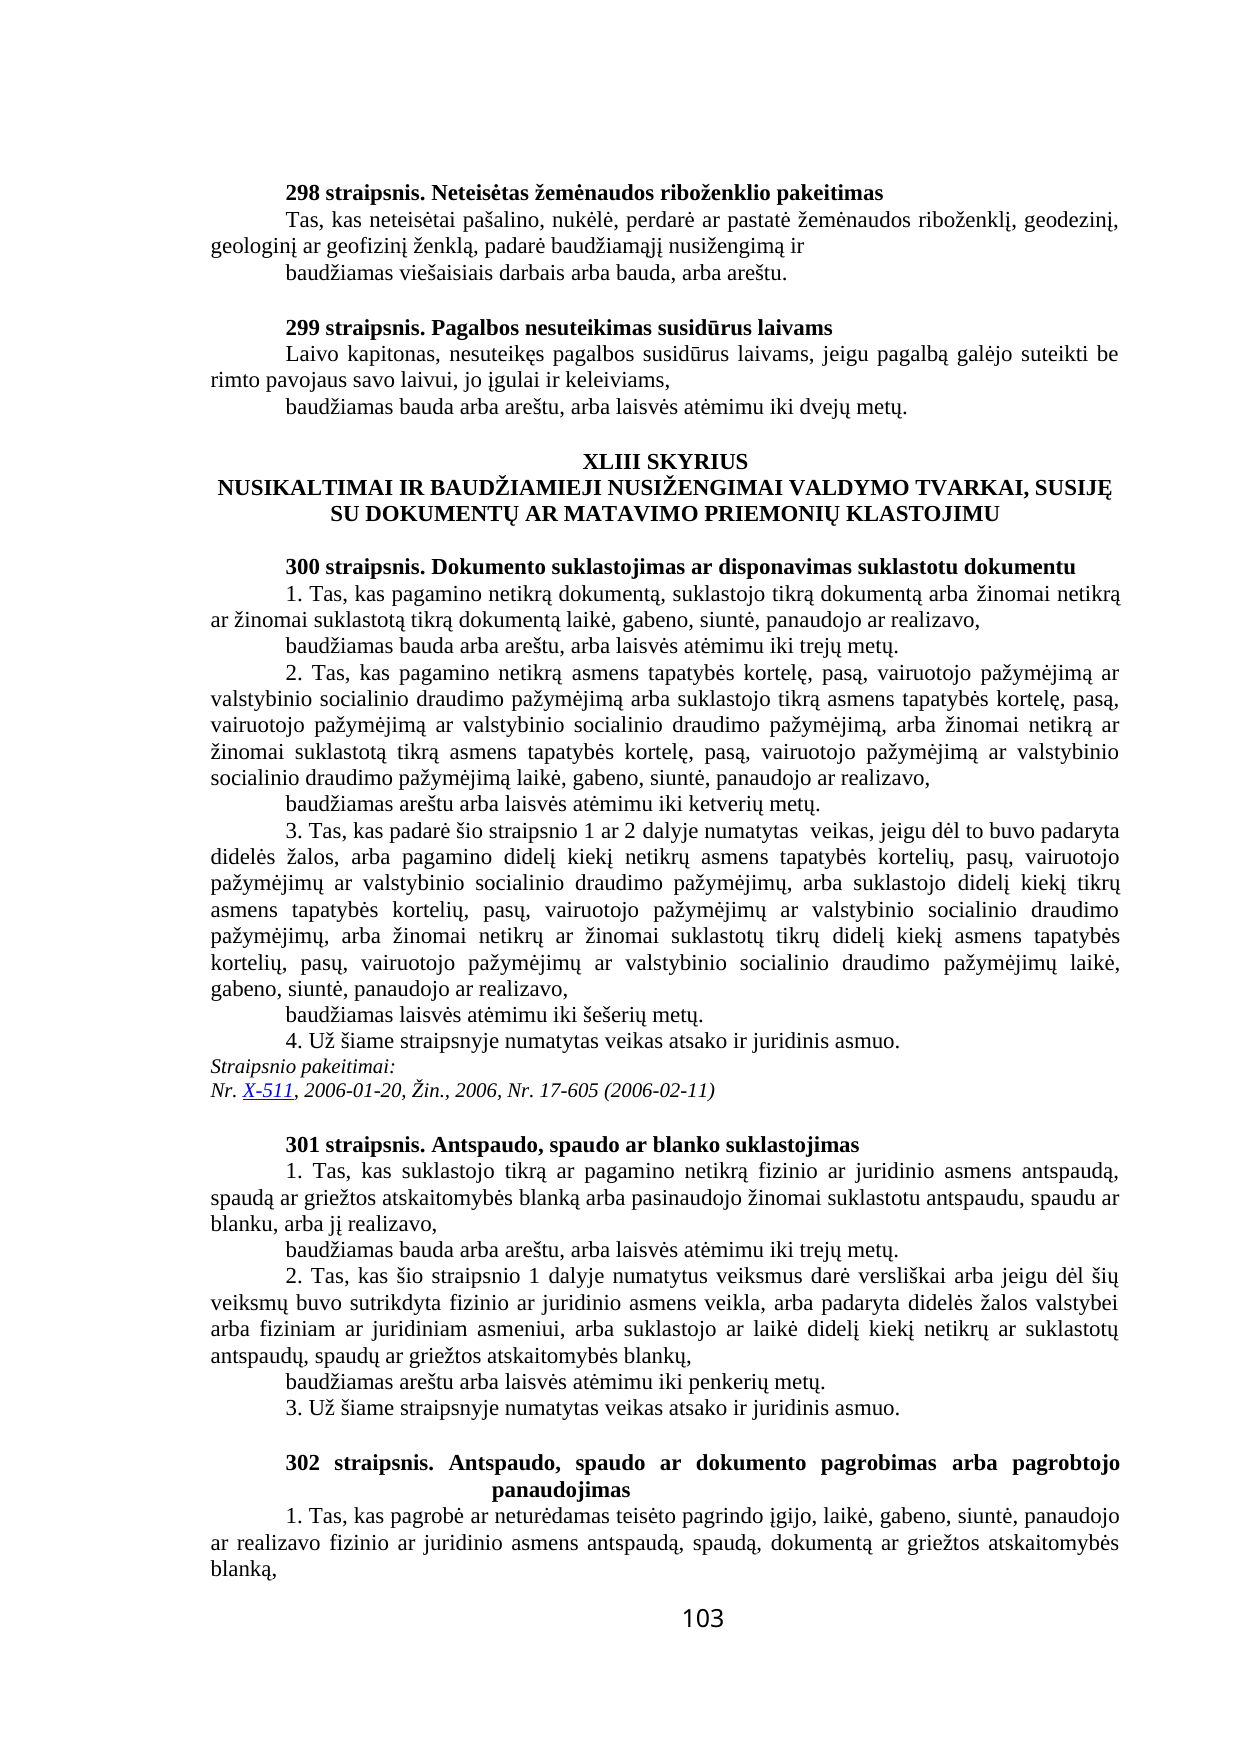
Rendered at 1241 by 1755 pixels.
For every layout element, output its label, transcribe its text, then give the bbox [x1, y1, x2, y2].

text baudžiamas bauda arba areštu, arba laisvės atėmimu iki dvejų metų. [210, 393, 1120, 419]
text baudžiamas areštu arba laisvės atėmimu iki penkerių metų. [210, 1368, 1120, 1394]
text 1. Tas, kas suklastojo tikrą ar pagamino netikrą fizinio ar juridinio asmens antspaudą, spaudą ar griežtos atskaitomybės blanką arba pasinaudojo žinomai suklastotu antspaudu, spaudu ar blanku, arba jį realizavo, [210, 1157, 1120, 1236]
text 1. Tas, kas pagamino netikrą dokumentą, suklastojo tikrą dokumentą arba žinomai netikrą ar žinomai suklastotą tikrą dokumentą laikė, gabeno, siuntė, panaudojo ar realizavo, [210, 579, 1120, 632]
text baudžiamas laisvės atėmimu iki šešerių metų. [210, 1001, 1120, 1028]
text 3. Tas, kas padarė šio straipsnio 1 ar 2 dalyje numatytas veikas, jeigu dėl to buvo padaryta didelės žalos, arba pagamino didelį kiekį netikrų asmens tapatybės kortelių, pasų, vairuotojo pažymėjimų ar valstybinio socialinio draudimo pažymėjimų, arba suklastojo didelį kiekį tikrų asmens tapatybės kortelių, pasų, vairuotojo pažymėjimų ar valstybinio socialinio draudimo pažymėjimų, arba žinomai netikrų ar žinomai suklastotų tikrų didelį kiekį asmens tapatybės kortelių, pasų, vairuotojo pažymėjimų ar valstybinio socialinio draudimo pažymėjimų laikė, gabeno, siuntė, panaudojo ar realizavo, [210, 817, 1120, 1001]
text 299 straipsnis. Pagalbos nesuteikimas susidūrus laivams [210, 314, 1120, 340]
text 3. Už šiame straipsnyje numatytas veikas atsako ir juridinis asmuo. [210, 1394, 1120, 1421]
text 301 straipsnis. Antspaudo, spaudo ar blanko suklastojimas [210, 1131, 1120, 1157]
text XLIII SKYRIUS [210, 448, 1120, 474]
text 2. Tas, kas pagamino netikrą asmens tapatybės kortelę, pasą, vairuotojo pažymėjimą ar valstybinio socialinio draudimo pažymėjimą arba suklastojo tikrą asmens tapatybės kortelę, pasą, vairuotojo pažymėjimą ar valstybinio socialinio draudimo pažymėjimą, arba žinomai netikrą ar žinomai suklastotą tikrą asmens tapatybės kortelę, pasą, vairuotojo pažymėjimą ar valstybinio socialinio draudimo pažymėjimą laikė, gabeno, siuntė, panaudojo ar realizavo, [210, 659, 1120, 790]
text 300 straipsnis. Dokumento suklastojimas ar disponavimas suklastotu dokumentu [285, 553, 1120, 579]
text NUSIKALTIMAI IR BAUDŽIAMIEJI NUSIŽENGIMAI VALDYMO TVARKAI, SUSIJĘ SU DOKUMENTŲ AR MATAVIMO PRIEMONIŲ KLASTOJIMU [210, 474, 1120, 527]
text 4. Už šiame straipsnyje numatytas veikas atsako ir juridinis asmuo. [210, 1028, 1120, 1054]
text 1. Tas, kas pagrobė ar neturėdamas teisėto pagrindo įgijo, laikė, gabeno, siuntė, panaudojo ar realizavo fizinio ar juridinio asmens antspaudą, spaudą, dokumentą ar griežtos atskaitomybės blanką, [210, 1502, 1120, 1581]
text Nr. X-511, 2006-01-20, Žin., 2006, Nr. 17-605 (2006-02-11) [210, 1078, 1120, 1102]
text Tas, kas neteisėtai pašalino, nukėlė, perdarė ar pastatė žemėnaudos riboženklį, geodezinį, geologinį ar geofizinį ženklą, padarė baudžiamąjį nusižengimą ir [210, 206, 1120, 258]
text 2. Tas, kas šio straipsnio 1 dalyje numatytus veiksmus darė versliškai arba jeigu dėl šių veiksmų buvo sutrikdyta fizinio ar juridinio asmens veikla, arba padaryta didelės žalos valstybei arba fiziniam ar juridiniam asmeniui, arba suklastojo ar laikė didelį kiekį netikrų ar suklastotų antspaudų, spaudų ar griežtos atskaitomybės blankų, [210, 1263, 1120, 1368]
text baudžiamas areštu arba laisvės atėmimu iki ketverių metų. [210, 790, 1120, 817]
text baudžiamas viešaisiais darbais arba bauda, arba areštu. [210, 258, 1120, 285]
text 298 straipsnis. Neteisėtas žemėnaudos riboženklio pakeitimas [210, 179, 1120, 206]
text Laivo kapitonas, nesuteikęs pagalbos susidūrus laivams, jeigu pagalbą galėjo suteikti be rimto pavojaus savo laivui, jo įgulai ir keleiviams, [210, 340, 1120, 393]
text Straipsnio pakeitimai: [210, 1054, 1120, 1078]
text 302 straipsnis. Antspaudo, spaudo ar dokumento pagrobimas arba pagrobtojo panaudojimas [285, 1449, 1120, 1502]
text baudžiamas bauda arba areštu, arba laisvės atėmimu iki trejų metų. [210, 1236, 1120, 1263]
text baudžiamas bauda arba areštu, arba laisvės atėmimu iki trejų metų. [210, 632, 1120, 659]
